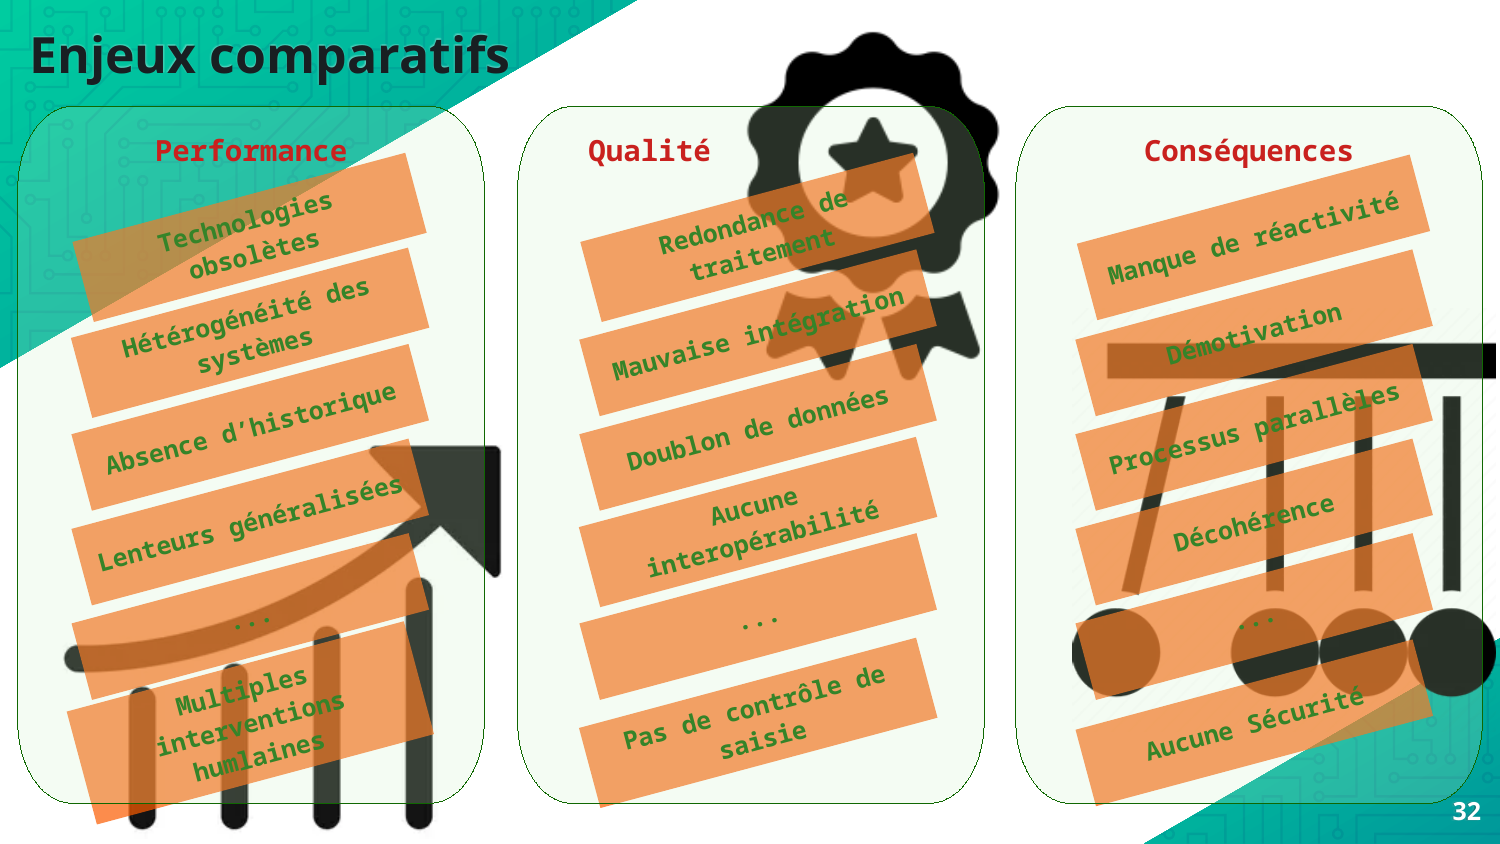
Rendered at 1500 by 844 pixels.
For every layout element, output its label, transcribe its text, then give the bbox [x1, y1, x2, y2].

title Enjeux comparatifs [29, 30, 1249, 89]
text_box [517, 106, 985, 804]
text_box Performance [17, 123, 485, 290]
text_box [42, 106, 463, 123]
text_box Qualité [519, 123, 780, 290]
text_box [1015, 290, 1483, 804]
picture [1482, 308, 1496, 732]
picture [59, 445, 508, 839]
picture [696, 89, 1051, 384]
slide_number [1391, 779, 1482, 844]
text_box Conséquences [1051, 123, 1483, 290]
text_box [1051, 106, 1461, 123]
text_box [17, 290, 485, 804]
